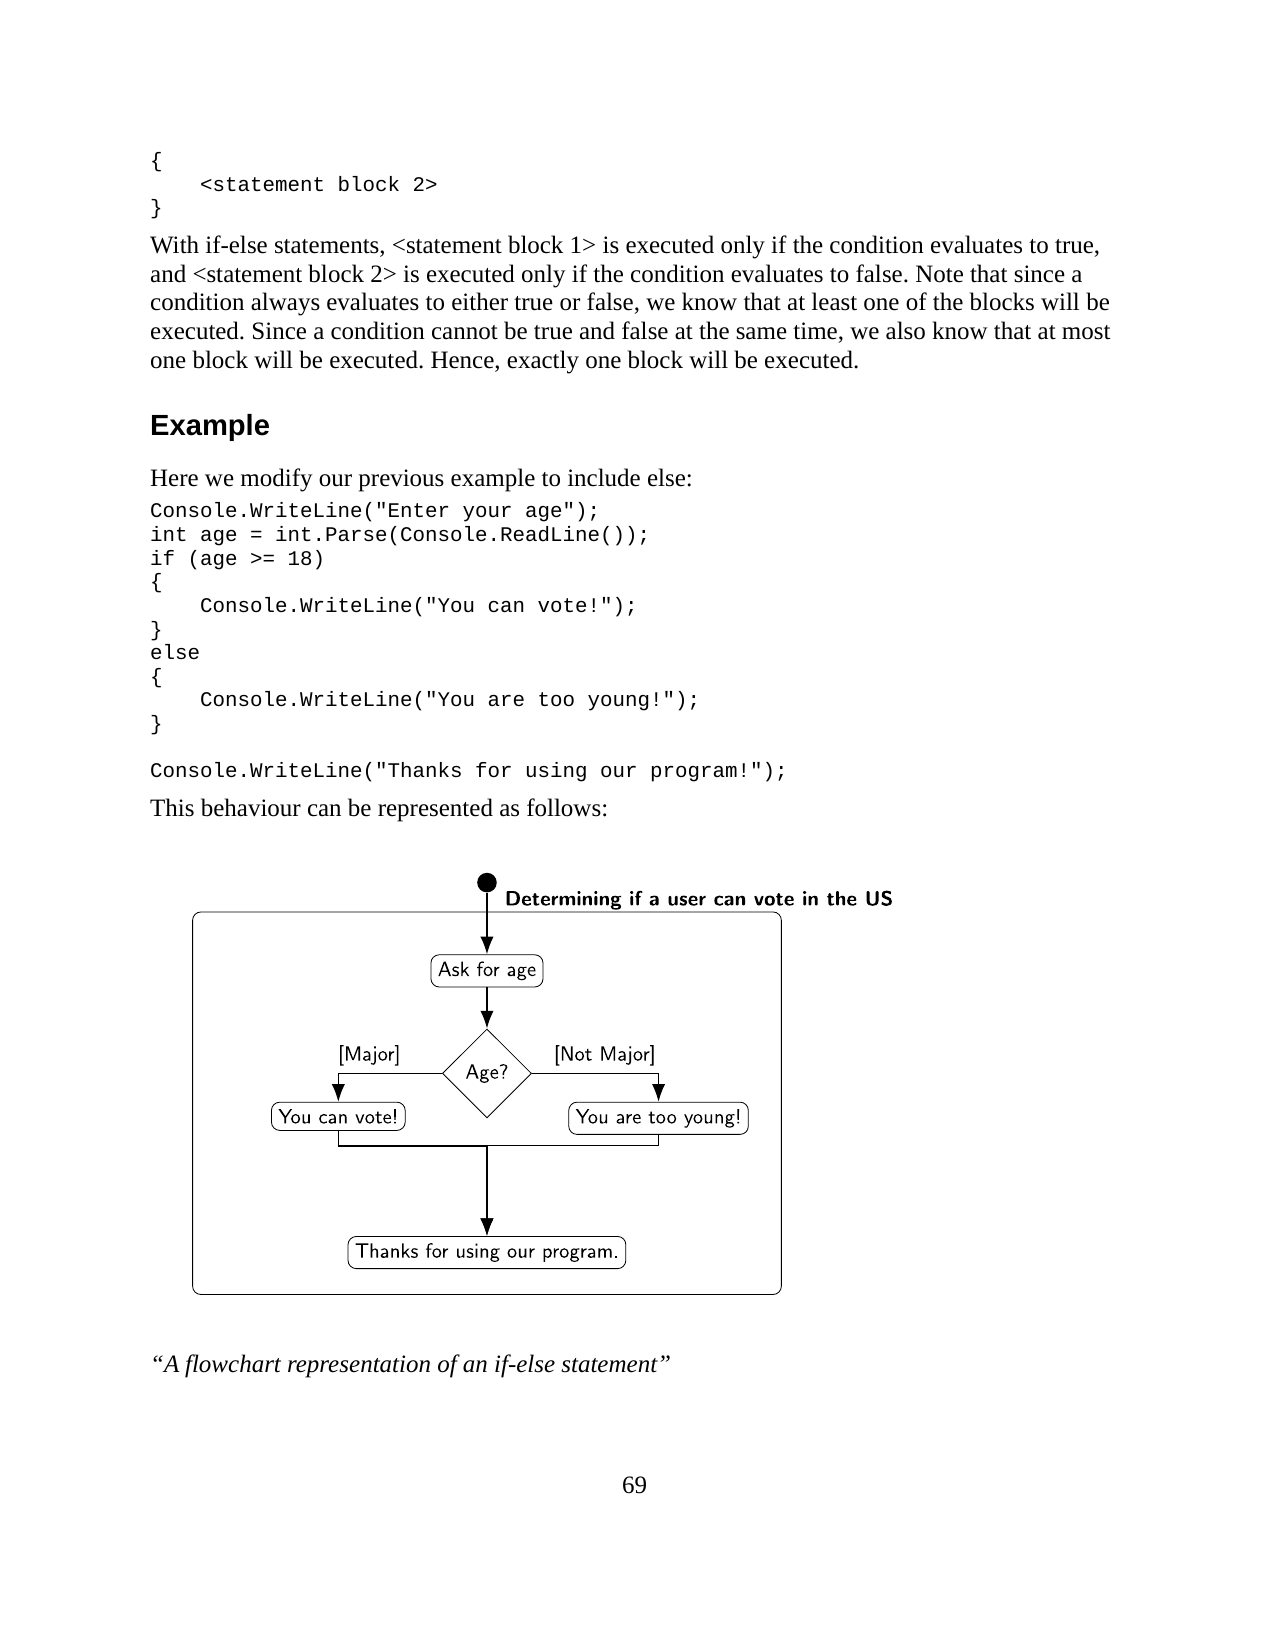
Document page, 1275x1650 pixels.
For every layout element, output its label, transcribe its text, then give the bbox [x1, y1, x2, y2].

text { [150, 666, 1125, 689]
text “A flowchart representation of an if-else statement” [150, 1349, 1125, 1378]
text if (age >= 18) [150, 548, 1125, 571]
text Console.WriteLine("You can vote!"); [150, 595, 1125, 618]
subtitle Example [150, 408, 1125, 441]
text Console.WriteLine("Enter your age"); [150, 500, 1125, 524]
text } [150, 197, 1125, 221]
text <statement block 2> [150, 174, 1125, 197]
text } [150, 618, 1125, 642]
text int age = int.Parse(Console.ReadLine()); [150, 524, 1125, 548]
text Console.WriteLine("Thanks for using our program!"); [150, 760, 1125, 784]
text } [150, 713, 1125, 737]
text Here we modify our previous example to include else: [150, 463, 1125, 491]
text With if-else statements, <statement block 1> is executed only if the condition evaluates to true, and <statement block 2> is executed only if the condition evaluates to false. Note that since a condition always evaluates to either true or false, we know that at least one of the blocks will be executed. Since a condition cannot be true and false at the same time, we also know that at most one block will be executed. Hence, exactly one block will be executed. [150, 230, 1125, 374]
text This behaviour can be represented as follows: [150, 793, 1125, 822]
text { [150, 571, 1125, 595]
text { [150, 150, 1125, 174]
text Console.WriteLine("You are too young!"); [150, 689, 1125, 713]
text else [150, 642, 1125, 666]
